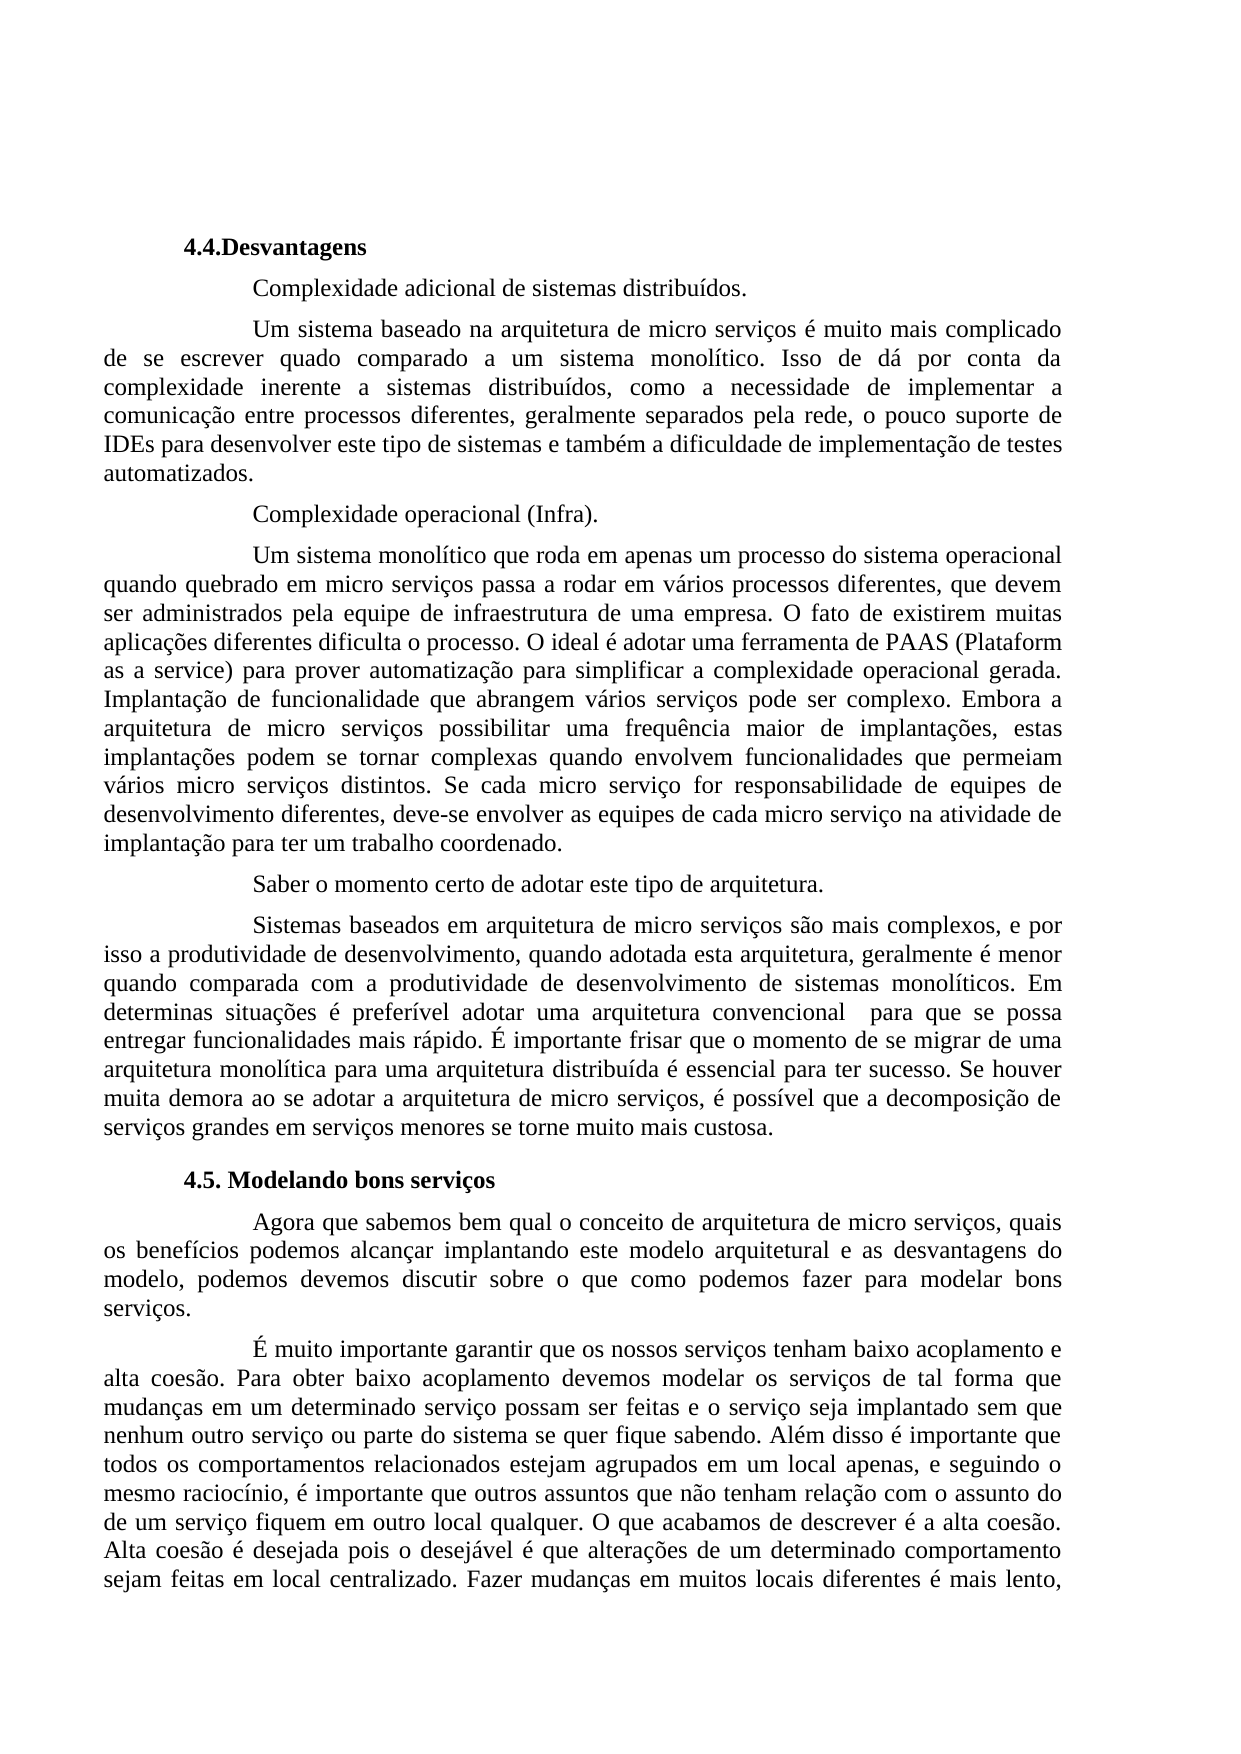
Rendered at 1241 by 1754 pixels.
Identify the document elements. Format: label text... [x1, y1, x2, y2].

text Complexidade adicional de sistemas distribuídos. [177, 273, 1063, 302]
text Complexidade operacional (Infra). [103, 499, 1063, 528]
text Agora que sabemos bem qual o conceito de arquitetura de micro serviços, quais os benefícios podemos alcançar implantando este modelo arquitetural e as desvantagens do modelo, podemos devemos discutir sobre o que como podemos fazer para modelar bons serviços. [103, 1207, 1063, 1322]
subtitle Modelando bons serviços [177, 1166, 1063, 1194]
text É muito importante garantir que os nossos serviços tenham baixo acoplamento e alta coesão. Para obter baixo acoplamento devemos modelar os serviços de tal forma que mudanças em um determinado serviço possam ser feitas e o serviço seja implantado sem que nenhum outro serviço ou parte do sistema se quer fique sabendo. Além disso é importante que todos os comportamentos relacionados estejam agrupados em um local apenas, e seguindo o mesmo raciocínio, é importante que outros assuntos que não tenham relação com o assunto do de um serviço fiquem em outro local qualquer. O que acabamos de descrever é a alta coesão. Alta coesão é desejada pois o desejável é que alterações de um determinado comportamento sejam feitas em local centralizado. Fazer mudanças em muitos locais diferentes é mais lento, [103, 1334, 1063, 1593]
text Um sistema monolítico que roda em apenas um processo do sistema operacional quando quebrado em micro serviços passa a rodar em vários processos diferentes, que devem ser administrados pela equipe de infraestrutura de uma empresa. O fato de existirem muitas aplicações diferentes dificulta o processo. O ideal é adotar uma ferramenta de PAAS (Plataform as a service) para prover automatização para simplificar a complexidade operacional gerada. Implantação de funcionalidade que abrangem vários serviços pode ser complexo. Embora a arquitetura de micro serviços possibilitar uma frequência maior de implantações, estas implantações podem se tornar complexas quando envolvem funcionalidades que permeiam vários micro serviços distintos. Se cada micro serviço for responsabilidade de equipes de desenvolvimento diferentes, deve-se envolver as equipes de cada micro serviço na atividade de implantação para ter um trabalho coordenado. [103, 541, 1063, 857]
text Sistemas baseados em arquitetura de micro serviços são mais complexos, e por isso a produtividade de desenvolvimento, quando adotada esta arquitetura, geralmente é menor quando comparada com a produtividade de desenvolvimento de sistemas monolíticos. Em determinas situações é preferível adotar uma arquitetura convencional para que se possa entregar funcionalidades mais rápido. É importante frisar que o momento de se migrar de uma arquitetura monolítica para uma arquitetura distribuída é essencial para ter sucesso. Se houver muita demora ao se adotar a arquitetura de micro serviços, é possível que a decomposição de serviços grandes em serviços menores se torne muito mais custosa. [103, 911, 1063, 1141]
text Um sistema baseado na arquitetura de micro serviços é muito mais complicado de se escrever quado comparado a um sistema monolítico. Isso de dá por conta da complexidade inerente a sistemas distribuídos, como a necessidade de implementar a comunicação entre processos diferentes, geralmente separados pela rede, o pouco suporte de IDEs para desenvolver este tipo de sistemas e também a dificuldade de implementação de testes automatizados. [103, 314, 1063, 487]
subtitle Desvantagens [177, 232, 1063, 261]
text Saber o momento certo de adotar este tipo de arquitetura. [103, 869, 1063, 898]
